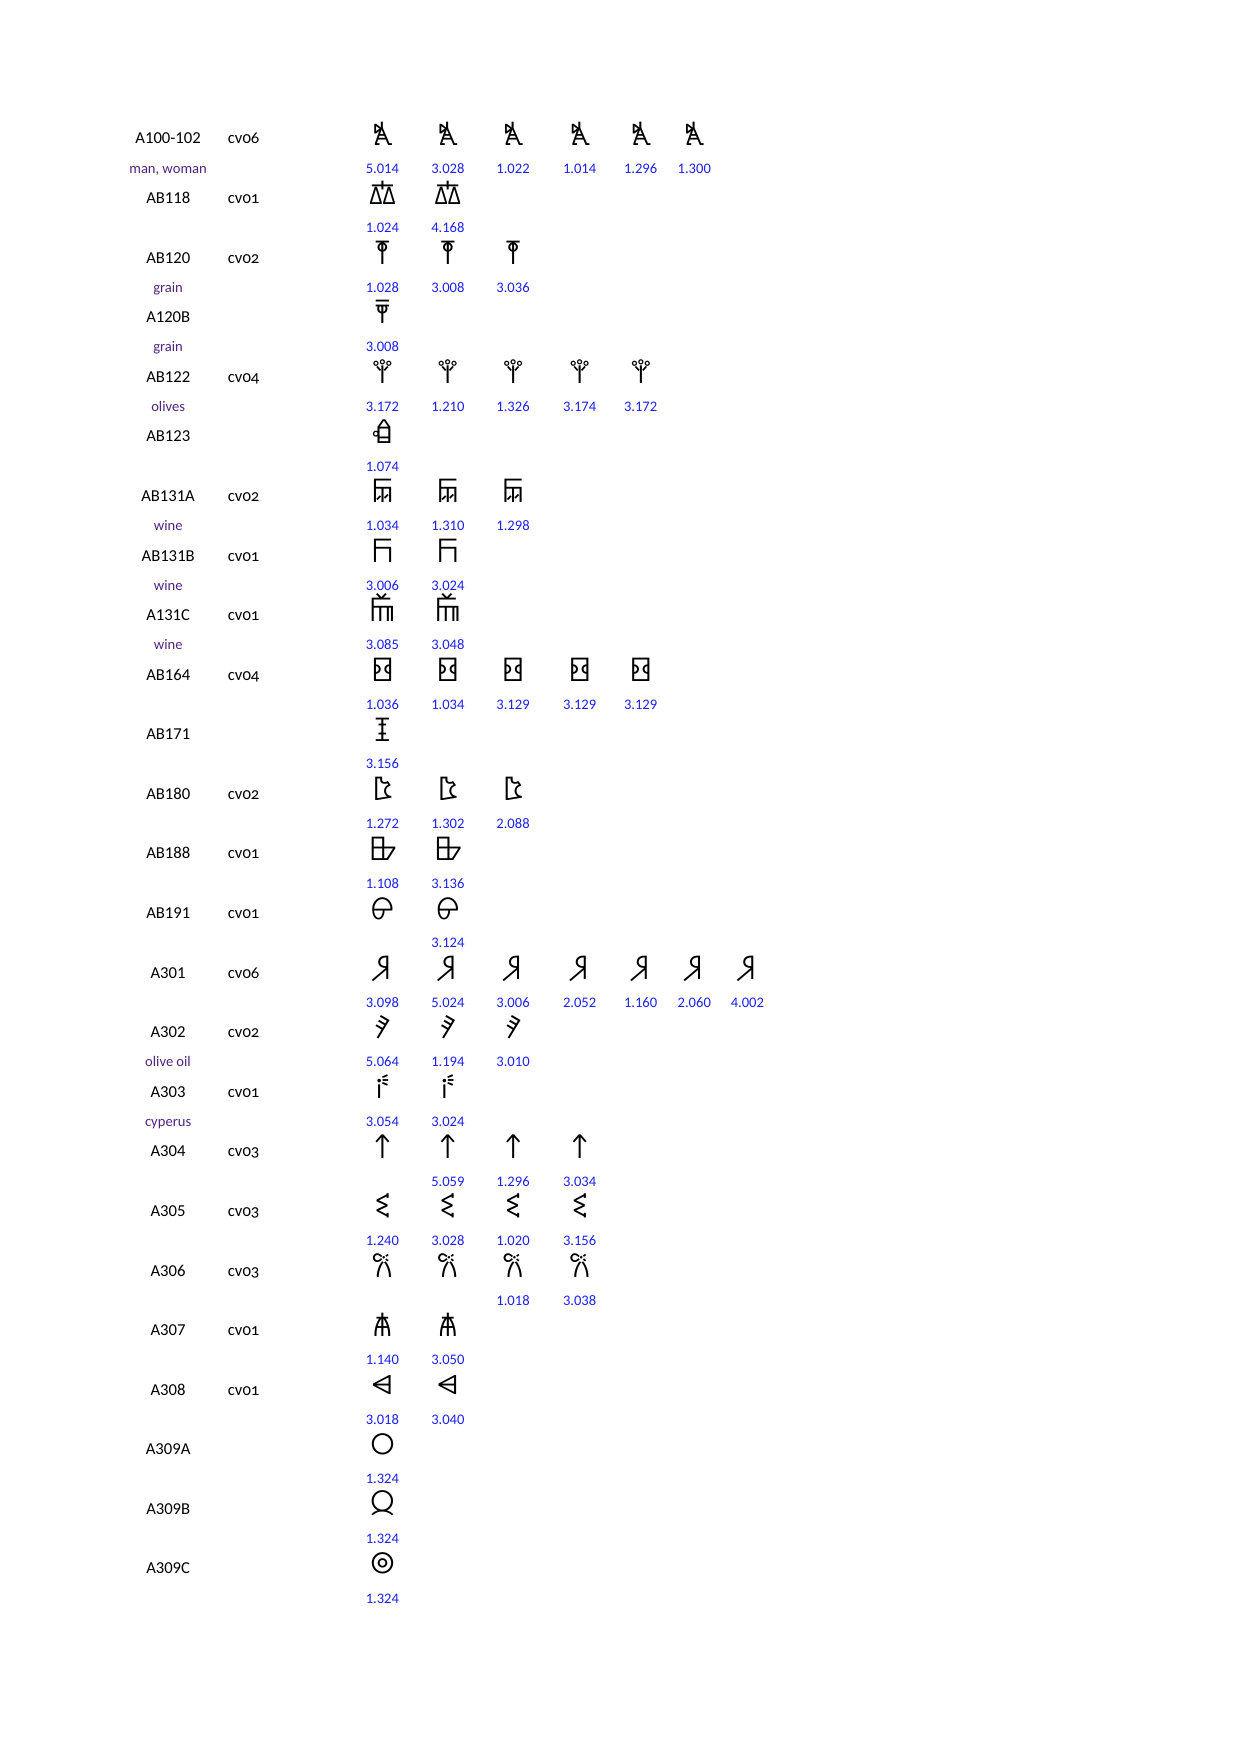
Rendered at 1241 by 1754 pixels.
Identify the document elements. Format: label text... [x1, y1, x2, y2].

table_cell 𐙙 [350, 1191, 415, 1230]
table_cell [480, 714, 545, 754]
table_cell 3.018 [350, 1409, 415, 1429]
table_cell [668, 1528, 721, 1548]
table_cell [721, 813, 774, 833]
table_cell 1.296 [480, 1171, 545, 1191]
table_cell [721, 1111, 774, 1131]
table_cell 3.156 [545, 1230, 614, 1250]
table_cell [218, 694, 269, 714]
table_cell [545, 873, 614, 893]
table_cell A120B [118, 297, 218, 337]
table_cell [218, 1290, 269, 1310]
table_cell 𐙋 [415, 356, 480, 396]
table_cell [721, 635, 774, 654]
table_cell cv01 [218, 1310, 269, 1349]
table_cell [545, 933, 614, 952]
table_cell [545, 535, 614, 575]
table_cell 𐙐 [545, 654, 614, 694]
table_cell AB188 [118, 833, 218, 873]
table_cell 1.034 [350, 515, 415, 535]
table_cell [218, 1052, 269, 1071]
table_cell [269, 1191, 350, 1230]
table_cell 𐙇 [480, 118, 545, 158]
table_cell [614, 1548, 667, 1588]
table_cell A304 [118, 1131, 218, 1171]
table_cell [774, 356, 827, 396]
table_cell [415, 456, 480, 476]
table_cell [118, 1528, 218, 1548]
table_cell [774, 1230, 827, 1250]
table_cell [721, 396, 774, 416]
table_cell [480, 337, 545, 356]
table_cell [614, 595, 667, 634]
table_cell [218, 1230, 269, 1250]
table_cell cv01 [218, 833, 269, 873]
table_cell [721, 595, 774, 634]
table_cell 𐙕 [668, 952, 721, 992]
table_cell 𐙋 [350, 356, 415, 396]
table_cell [721, 1230, 774, 1250]
table_cell [218, 1489, 269, 1528]
table_cell A309B [118, 1489, 218, 1528]
table_cell [218, 933, 269, 952]
table_cell 3.036 [480, 277, 545, 297]
table_cell 𐙓 [415, 833, 480, 873]
table_cell cv02 [218, 476, 269, 515]
table_cell [774, 1250, 827, 1290]
table_cell [774, 1489, 827, 1528]
table_cell [721, 1250, 774, 1290]
table_cell [269, 813, 350, 833]
table_cell [668, 754, 721, 773]
table_cell 3.098 [350, 992, 415, 1012]
table_cell [668, 774, 721, 813]
table_cell [721, 158, 774, 178]
table_cell [668, 277, 721, 297]
table_cell [545, 297, 614, 337]
table_cell 𐙕 [545, 952, 614, 992]
table_cell wine [118, 635, 218, 654]
table_cell [668, 654, 721, 694]
table_cell [774, 118, 827, 158]
table_cell [774, 1191, 827, 1230]
table_cell 3.129 [480, 694, 545, 714]
table_cell [480, 1310, 545, 1349]
table_cell [269, 1250, 350, 1290]
table_cell 𐙟 [350, 1548, 415, 1588]
table_cell [774, 1350, 827, 1369]
table_cell 3.124 [415, 933, 480, 952]
table_cell [668, 396, 721, 416]
table_cell 3.028 [415, 1230, 480, 1250]
table_cell AB191 [118, 893, 218, 932]
table_cell [721, 237, 774, 277]
table_cell [721, 1489, 774, 1528]
table_cell cv02 [218, 237, 269, 277]
table_cell 1.296 [614, 158, 667, 178]
table_cell [614, 1290, 667, 1310]
table_cell [545, 1489, 614, 1528]
table_cell [218, 714, 269, 754]
table_cell 1.324 [350, 1528, 415, 1548]
table_cell [614, 1350, 667, 1369]
table_cell [668, 813, 721, 833]
table_cell cv03 [218, 1250, 269, 1290]
table_cell [668, 1369, 721, 1409]
table_cell [118, 1469, 218, 1488]
table_cell 𐙐 [614, 654, 667, 694]
table_cell [269, 158, 350, 178]
table_cell [721, 654, 774, 694]
table_cell [721, 297, 774, 337]
table_cell olives [118, 396, 218, 416]
table_cell 𐙉 [480, 237, 545, 277]
table_cell 1.108 [350, 873, 415, 893]
table_cell [774, 654, 827, 694]
table_cell [218, 337, 269, 356]
table_cell [545, 774, 614, 813]
table_cell cv04 [218, 654, 269, 694]
table_cell [668, 1548, 721, 1588]
table_cell 𐙙 [415, 1191, 480, 1230]
table_cell [614, 1071, 667, 1111]
table_cell 1.298 [480, 515, 545, 535]
table_cell [721, 754, 774, 773]
table_cell [415, 1548, 480, 1588]
table_cell 𐙉 [415, 237, 480, 277]
table_cell [545, 1310, 614, 1349]
table_cell 𐙒 [480, 774, 545, 813]
table_cell [218, 1409, 269, 1429]
table_cell [614, 714, 667, 754]
table_cell [269, 456, 350, 476]
table_cell 𐙕 [614, 952, 667, 992]
table_cell [480, 873, 545, 893]
table_cell [668, 1230, 721, 1250]
table_cell [721, 1548, 774, 1588]
table_cell [721, 535, 774, 575]
table_cell [480, 1469, 545, 1488]
table_cell [668, 714, 721, 754]
table_cell [721, 1191, 774, 1230]
table_cell [614, 178, 667, 217]
table_cell [668, 873, 721, 893]
table_cell [774, 714, 827, 754]
table_cell 𐙛 [350, 1310, 415, 1349]
table_cell [545, 1350, 614, 1369]
table_cell [269, 277, 350, 297]
table_cell [668, 1012, 721, 1052]
table_cell [480, 1409, 545, 1429]
table_cell 𐙔 [350, 893, 415, 932]
table_cell [480, 1071, 545, 1111]
table_cell AB122 [118, 356, 218, 396]
table_cell 𐙙 [545, 1191, 614, 1230]
table_cell [774, 992, 827, 1012]
table_cell [118, 1409, 218, 1429]
table_cell [269, 1131, 350, 1171]
table_cell [614, 1191, 667, 1230]
table_cell [774, 1131, 827, 1171]
table_cell [614, 476, 667, 515]
table_cell [350, 1171, 415, 1191]
table_cell [668, 456, 721, 476]
table_cell [545, 754, 614, 773]
table_cell [269, 237, 350, 277]
table_cell [269, 396, 350, 416]
table_cell [614, 1469, 667, 1488]
table_cell [415, 1489, 480, 1528]
table_cell [415, 297, 480, 337]
table_cell grain [118, 337, 218, 356]
table_cell 𐙑 [350, 714, 415, 754]
table_cell [545, 833, 614, 873]
table_cell [545, 1588, 614, 1608]
table_cell 𐙒 [350, 774, 415, 813]
table_cell [480, 1111, 545, 1131]
table_cell [545, 1012, 614, 1052]
table_cell [269, 1171, 350, 1191]
table_cell [614, 635, 667, 654]
table_cell 1.324 [350, 1469, 415, 1488]
table_cell [668, 1310, 721, 1349]
table_cell 𐙘 [545, 1131, 614, 1171]
table_cell [614, 774, 667, 813]
table_cell 1.018 [480, 1290, 545, 1310]
table_cell 1.324 [350, 1588, 415, 1608]
table_cell cyperus [118, 1111, 218, 1131]
table_cell [269, 873, 350, 893]
table_cell 2.088 [480, 813, 545, 833]
table_cell [668, 933, 721, 952]
table_cell 𐙕 [350, 952, 415, 992]
table_cell 𐙚 [415, 1250, 480, 1290]
table_cell A308 [118, 1369, 218, 1409]
table_cell [668, 1588, 721, 1608]
table_cell A306 [118, 1250, 218, 1290]
table_cell [614, 893, 667, 932]
table_cell [218, 297, 269, 337]
table_cell 1.020 [480, 1230, 545, 1250]
table_cell 𐙏 [350, 595, 415, 634]
table_cell [614, 1369, 667, 1409]
table_cell [774, 1012, 827, 1052]
table_cell [614, 277, 667, 297]
table_cell [668, 1489, 721, 1528]
table_cell cv06 [218, 118, 269, 158]
table_cell [218, 1469, 269, 1488]
table_cell [218, 754, 269, 773]
table_cell [218, 1429, 269, 1469]
table_cell [774, 575, 827, 595]
table_cell [614, 1528, 667, 1548]
table_cell A309A [118, 1429, 218, 1469]
table_cell [774, 1310, 827, 1349]
table_cell [269, 1111, 350, 1131]
table_cell [721, 277, 774, 297]
table_cell [218, 1171, 269, 1191]
table_cell [721, 1052, 774, 1071]
table_cell 3.174 [545, 396, 614, 416]
table_cell [545, 1071, 614, 1111]
table_cell [721, 933, 774, 952]
table_cell 𐙇 [668, 118, 721, 158]
table_cell 𐙖 [350, 1012, 415, 1052]
table_cell [415, 1429, 480, 1469]
table_cell [774, 1528, 827, 1548]
table_cell [774, 277, 827, 297]
table_cell [480, 1369, 545, 1409]
table_cell 𐙐 [350, 654, 415, 694]
table_cell [774, 1469, 827, 1488]
table_cell 5.059 [415, 1171, 480, 1191]
table_cell A305 [118, 1191, 218, 1230]
table_cell 𐙐 [415, 654, 480, 694]
table_cell 𐙘 [415, 1131, 480, 1171]
table_cell 3.038 [545, 1290, 614, 1310]
table_cell 3.006 [480, 992, 545, 1012]
table_cell [614, 1111, 667, 1131]
table_cell 1.326 [480, 396, 545, 416]
table_cell A131C [118, 595, 218, 634]
table_cell [269, 118, 350, 158]
table_cell grain [118, 277, 218, 297]
table_cell [614, 535, 667, 575]
table_cell AB180 [118, 774, 218, 813]
table_cell [668, 1052, 721, 1071]
table_cell [774, 813, 827, 833]
table_cell [480, 1429, 545, 1469]
table_cell [269, 535, 350, 575]
table_cell [721, 1429, 774, 1469]
table_cell A303 [118, 1071, 218, 1111]
table_cell [721, 774, 774, 813]
table_cell [480, 754, 545, 773]
table_cell [480, 933, 545, 952]
table_cell [269, 933, 350, 952]
table_cell cv01 [218, 178, 269, 217]
table_cell 𐙛 [415, 1310, 480, 1349]
table_cell 𐙍 [480, 476, 545, 515]
table_cell cv04 [218, 356, 269, 396]
table_cell [614, 1230, 667, 1250]
table_cell 1.074 [350, 456, 415, 476]
table_cell [614, 1052, 667, 1071]
table_cell [774, 237, 827, 277]
table_cell [774, 595, 827, 634]
table_cell cv01 [218, 1369, 269, 1409]
table_cell [269, 297, 350, 337]
table_cell [774, 416, 827, 456]
table_cell A302 [118, 1012, 218, 1052]
table_cell [545, 1409, 614, 1429]
table_cell [118, 933, 218, 952]
table_cell [269, 1369, 350, 1409]
table_cell [614, 1171, 667, 1191]
table_cell [480, 178, 545, 217]
table_cell 𐙖 [480, 1012, 545, 1052]
table_cell [774, 535, 827, 575]
table_cell [269, 218, 350, 237]
table_cell [614, 754, 667, 773]
table_cell [480, 535, 545, 575]
table_cell 𐙈 [350, 178, 415, 217]
table_cell [774, 1111, 827, 1131]
table_cell [480, 893, 545, 932]
table_cell 𐙙 [480, 1191, 545, 1230]
table_cell [721, 694, 774, 714]
table_cell [545, 178, 614, 217]
table_cell [415, 337, 480, 356]
table_cell AB164 [118, 654, 218, 694]
table_cell [480, 575, 545, 595]
table_cell cv01 [218, 1071, 269, 1111]
table_cell [668, 635, 721, 654]
table_cell [721, 356, 774, 396]
table_cell [774, 456, 827, 476]
table_cell [721, 1588, 774, 1608]
table_cell [480, 1548, 545, 1588]
table_cell [774, 1071, 827, 1111]
table_cell [614, 515, 667, 535]
table_cell [668, 535, 721, 575]
table_cell [721, 1131, 774, 1171]
table_cell [480, 1350, 545, 1369]
table_cell [721, 1469, 774, 1488]
table_cell [721, 1409, 774, 1429]
table_cell [774, 873, 827, 893]
table_cell [545, 714, 614, 754]
table_cell [118, 456, 218, 476]
table_cell [774, 1052, 827, 1071]
table_cell [668, 1191, 721, 1230]
table_cell [721, 118, 774, 158]
table_cell [118, 1230, 218, 1250]
table_cell [415, 754, 480, 773]
table_cell [774, 694, 827, 714]
table_cell [721, 714, 774, 754]
table_cell 1.300 [668, 158, 721, 178]
table_cell 𐙜 [350, 1369, 415, 1409]
table_cell [269, 1290, 350, 1310]
table_cell [269, 1350, 350, 1369]
table_cell [269, 416, 350, 456]
table_cell [269, 1528, 350, 1548]
table_cell [721, 1071, 774, 1111]
table_cell 1.210 [415, 396, 480, 416]
table_cell [218, 158, 269, 178]
table_cell 4.002 [721, 992, 774, 1012]
table_cell [721, 873, 774, 893]
table_cell AB120 [118, 237, 218, 277]
table_cell [269, 754, 350, 773]
table_cell [545, 237, 614, 277]
table_cell [774, 1409, 827, 1429]
table_cell [118, 873, 218, 893]
table_cell 𐙕 [721, 952, 774, 992]
table_cell 4.168 [415, 218, 480, 237]
table_cell [668, 1469, 721, 1488]
table_cell [545, 1052, 614, 1071]
table_cell [415, 1588, 480, 1608]
table_cell 𐙘 [350, 1131, 415, 1171]
table_cell [614, 1588, 667, 1608]
table_cell [721, 1012, 774, 1052]
table_cell [350, 933, 415, 952]
table_cell [721, 1310, 774, 1349]
table_cell [415, 1290, 480, 1310]
table_cell [774, 933, 827, 952]
table_cell A309C [118, 1548, 218, 1588]
table_cell 1.024 [350, 218, 415, 237]
table_cell 1.272 [350, 813, 415, 833]
table_cell [774, 337, 827, 356]
table_cell 𐙜 [415, 1369, 480, 1409]
table_cell cv01 [218, 535, 269, 575]
table_cell [269, 1469, 350, 1488]
table_cell [721, 456, 774, 476]
table_cell 3.034 [545, 1171, 614, 1191]
table_cell [668, 694, 721, 714]
table_cell [218, 277, 269, 297]
table_cell [218, 1111, 269, 1131]
table_cell [218, 218, 269, 237]
table_cell [774, 833, 827, 873]
table_cell [269, 595, 350, 634]
table_cell 𐙞 [350, 1489, 415, 1528]
table_cell 𐙇 [415, 118, 480, 158]
table_cell [614, 456, 667, 476]
table_cell [668, 218, 721, 237]
table_cell [269, 1052, 350, 1071]
table_cell [721, 515, 774, 535]
table_cell [614, 933, 667, 952]
table_cell [480, 416, 545, 456]
table_cell [545, 1369, 614, 1409]
table_cell [218, 813, 269, 833]
table_cell [614, 1409, 667, 1429]
table_cell [118, 813, 218, 833]
table_cell 𐙇 [614, 118, 667, 158]
table_cell 𐙌 [350, 416, 415, 456]
table_cell [774, 893, 827, 932]
table_cell [774, 476, 827, 515]
table_cell [269, 893, 350, 932]
table_cell [774, 952, 827, 992]
table_cell A100-102 [118, 118, 218, 158]
table_cell 1.034 [415, 694, 480, 714]
table_cell [721, 1350, 774, 1369]
table_cell A307 [118, 1310, 218, 1349]
table_cell [668, 1350, 721, 1369]
table_cell A301 [118, 952, 218, 992]
table_cell AB118 [118, 178, 218, 217]
table_cell 𐙓 [350, 833, 415, 873]
table_cell [218, 1548, 269, 1588]
table_cell 𐙎 [415, 535, 480, 575]
table_cell [545, 337, 614, 356]
table_cell [774, 515, 827, 535]
table_cell AB131A [118, 476, 218, 515]
table_cell [480, 1528, 545, 1548]
table_cell [269, 774, 350, 813]
table_cell 𐙊 [350, 297, 415, 337]
table_cell [614, 1012, 667, 1052]
table_cell 𐙎 [350, 535, 415, 575]
table_cell 𐙝 [350, 1429, 415, 1469]
table_cell 3.024 [415, 1111, 480, 1131]
table_cell [721, 416, 774, 456]
table_cell 𐙈 [415, 178, 480, 217]
table_cell [269, 1588, 350, 1608]
table_cell [614, 1310, 667, 1349]
table_cell [269, 952, 350, 992]
table_cell 𐙘 [480, 1131, 545, 1171]
table_cell [269, 575, 350, 595]
table_cell 1.240 [350, 1230, 415, 1250]
table_cell [118, 1171, 218, 1191]
table_cell [614, 813, 667, 833]
table_cell [668, 1171, 721, 1191]
table_cell [218, 873, 269, 893]
table_cell [545, 416, 614, 456]
table_cell [614, 1131, 667, 1171]
table_cell [721, 1290, 774, 1310]
table_cell 𐙐 [480, 654, 545, 694]
table_cell cv06 [218, 952, 269, 992]
table_cell [218, 1528, 269, 1548]
table_cell 1.140 [350, 1350, 415, 1369]
table_cell [118, 694, 218, 714]
table_cell [480, 833, 545, 873]
table_cell 3.156 [350, 754, 415, 773]
table_cell [774, 1369, 827, 1409]
table_cell 𐙕 [480, 952, 545, 992]
table_cell [774, 754, 827, 773]
table_cell [721, 1528, 774, 1548]
table_cell [118, 754, 218, 773]
table_cell [269, 337, 350, 356]
table_cell [668, 1409, 721, 1429]
table_cell [774, 1588, 827, 1608]
table_cell [480, 635, 545, 654]
table_cell [721, 1171, 774, 1191]
table_cell 𐙉 [350, 237, 415, 277]
table_cell 𐙒 [415, 774, 480, 813]
table_cell [480, 456, 545, 476]
table_cell [269, 992, 350, 1012]
table_cell [614, 416, 667, 456]
table_cell wine [118, 575, 218, 595]
table_cell 5.024 [415, 992, 480, 1012]
table_cell [269, 1012, 350, 1052]
table_cell [668, 1131, 721, 1171]
table_cell [545, 456, 614, 476]
table_cell [614, 833, 667, 873]
table_cell 3.172 [350, 396, 415, 416]
table_cell [774, 635, 827, 654]
table_cell 3.048 [415, 635, 480, 654]
table_cell [269, 654, 350, 694]
table_cell [218, 635, 269, 654]
table_cell [269, 1489, 350, 1528]
table_cell [545, 1111, 614, 1131]
table_cell [668, 416, 721, 456]
table_cell [545, 277, 614, 297]
table_cell [668, 1250, 721, 1290]
table_cell [545, 1548, 614, 1588]
table_cell cv03 [218, 1191, 269, 1230]
table_cell [118, 1588, 218, 1608]
table_cell [774, 1429, 827, 1469]
table_cell [269, 356, 350, 396]
table_cell wine [118, 515, 218, 535]
table_cell [480, 218, 545, 237]
table_cell [269, 1548, 350, 1588]
table_cell [614, 873, 667, 893]
table_cell [668, 833, 721, 873]
table_cell [269, 178, 350, 217]
table_cell [269, 515, 350, 535]
table_cell [668, 1429, 721, 1469]
table_cell cv01 [218, 893, 269, 932]
table_cell [614, 1489, 667, 1528]
table_cell 3.085 [350, 635, 415, 654]
table_cell [415, 1528, 480, 1548]
table_cell [118, 1350, 218, 1369]
table_cell [545, 515, 614, 535]
table_cell [118, 218, 218, 237]
table_cell 𐙇 [350, 118, 415, 158]
table_cell [350, 1290, 415, 1310]
table_cell 1.160 [614, 992, 667, 1012]
table_cell [668, 337, 721, 356]
table_cell [545, 595, 614, 634]
table_cell [545, 476, 614, 515]
table_cell [118, 992, 218, 1012]
table_cell [668, 356, 721, 396]
table_cell 𐙚 [480, 1250, 545, 1290]
table_cell 3.172 [614, 396, 667, 416]
table_cell 2.060 [668, 992, 721, 1012]
table_cell [614, 1429, 667, 1469]
table_cell [668, 476, 721, 515]
table_cell 𐙇 [545, 118, 614, 158]
table_cell 𐙗 [415, 1071, 480, 1111]
table_cell cv02 [218, 774, 269, 813]
table_cell [415, 416, 480, 456]
table_cell [218, 575, 269, 595]
table_cell [774, 1171, 827, 1191]
table_cell 3.136 [415, 873, 480, 893]
table_cell 𐙋 [614, 356, 667, 396]
table_cell [480, 1588, 545, 1608]
table_cell 1.036 [350, 694, 415, 714]
table_cell [721, 337, 774, 356]
table_cell 𐙍 [415, 476, 480, 515]
table_cell [668, 1111, 721, 1131]
table_cell 3.008 [415, 277, 480, 297]
table_cell cv02 [218, 1012, 269, 1052]
table_cell [668, 893, 721, 932]
table_cell [668, 237, 721, 277]
table_cell 1.194 [415, 1052, 480, 1071]
table_cell 1.028 [350, 277, 415, 297]
table_cell 3.050 [415, 1350, 480, 1369]
table_cell 𐙕 [415, 952, 480, 992]
table_cell [269, 694, 350, 714]
table_cell [545, 218, 614, 237]
table_cell cv03 [218, 1131, 269, 1171]
table_cell 𐙏 [415, 595, 480, 634]
table_cell [668, 515, 721, 535]
table_cell [614, 337, 667, 356]
table_cell AB171 [118, 714, 218, 754]
table_cell [269, 1409, 350, 1429]
table_cell [774, 1290, 827, 1310]
table_cell 3.040 [415, 1409, 480, 1429]
table_cell 𐙋 [545, 356, 614, 396]
table_cell [774, 774, 827, 813]
table_cell [774, 218, 827, 237]
table_cell 𐙗 [350, 1071, 415, 1111]
table_cell AB131B [118, 535, 218, 575]
table_cell [480, 297, 545, 337]
table_cell [415, 714, 480, 754]
table_cell [614, 575, 667, 595]
table_cell [545, 1528, 614, 1548]
table_cell 3.129 [545, 694, 614, 714]
table_cell [218, 396, 269, 416]
table_cell 1.310 [415, 515, 480, 535]
table_cell [668, 297, 721, 337]
table_cell [614, 1250, 667, 1290]
table_cell [269, 833, 350, 873]
table_cell [545, 635, 614, 654]
table_cell 𐙚 [545, 1250, 614, 1290]
table_cell [218, 515, 269, 535]
table_cell 1.014 [545, 158, 614, 178]
table_cell [269, 1071, 350, 1111]
table_cell 3.028 [415, 158, 480, 178]
table_cell [614, 237, 667, 277]
table_cell [668, 595, 721, 634]
table_cell [774, 1548, 827, 1588]
table_cell AB123 [118, 416, 218, 456]
table_cell [269, 476, 350, 515]
table_cell [721, 476, 774, 515]
table_cell [218, 1588, 269, 1608]
table_cell 𐙔 [415, 893, 480, 932]
table_cell 3.006 [350, 575, 415, 595]
table_cell 3.129 [614, 694, 667, 714]
table_cell 𐙋 [480, 356, 545, 396]
table_cell cv01 [218, 595, 269, 634]
table_cell [774, 178, 827, 217]
table_cell [721, 178, 774, 217]
table_cell [721, 833, 774, 873]
table_cell [545, 1469, 614, 1488]
table_cell 3.008 [350, 337, 415, 356]
table_cell [668, 178, 721, 217]
table_cell [668, 1290, 721, 1310]
table_cell 𐙖 [415, 1012, 480, 1052]
table_cell 3.010 [480, 1052, 545, 1071]
table_cell [774, 297, 827, 337]
table_cell 2.052 [545, 992, 614, 1012]
table_cell olive oil [118, 1052, 218, 1071]
table_cell [269, 635, 350, 654]
table_cell [415, 1469, 480, 1488]
table_cell [218, 992, 269, 1012]
table_cell [774, 158, 827, 178]
table_cell [721, 575, 774, 595]
table_cell [545, 575, 614, 595]
table_cell 1.022 [480, 158, 545, 178]
table_cell [269, 714, 350, 754]
table_cell [480, 1489, 545, 1528]
table_cell 𐙚 [350, 1250, 415, 1290]
table_cell [668, 575, 721, 595]
table_cell [118, 1290, 218, 1310]
table_cell 𐙍 [350, 476, 415, 515]
table_cell [774, 396, 827, 416]
table_cell [218, 416, 269, 456]
table_cell 1.302 [415, 813, 480, 833]
table_cell [269, 1230, 350, 1250]
table_cell [218, 456, 269, 476]
table_cell [614, 218, 667, 237]
table_cell 3.024 [415, 575, 480, 595]
table_cell [721, 1369, 774, 1409]
table_cell [545, 893, 614, 932]
table_cell [269, 1429, 350, 1469]
table_cell [614, 297, 667, 337]
table_cell 5.064 [350, 1052, 415, 1071]
table_cell 3.054 [350, 1111, 415, 1131]
table_cell [218, 1350, 269, 1369]
table_cell [668, 1071, 721, 1111]
table_cell man, woman [118, 158, 218, 178]
table_cell [721, 218, 774, 237]
table_cell [269, 1310, 350, 1349]
table_cell [545, 813, 614, 833]
table_cell [721, 893, 774, 932]
table_cell [545, 1429, 614, 1469]
table_cell 5.014 [350, 158, 415, 178]
table_cell [480, 595, 545, 634]
